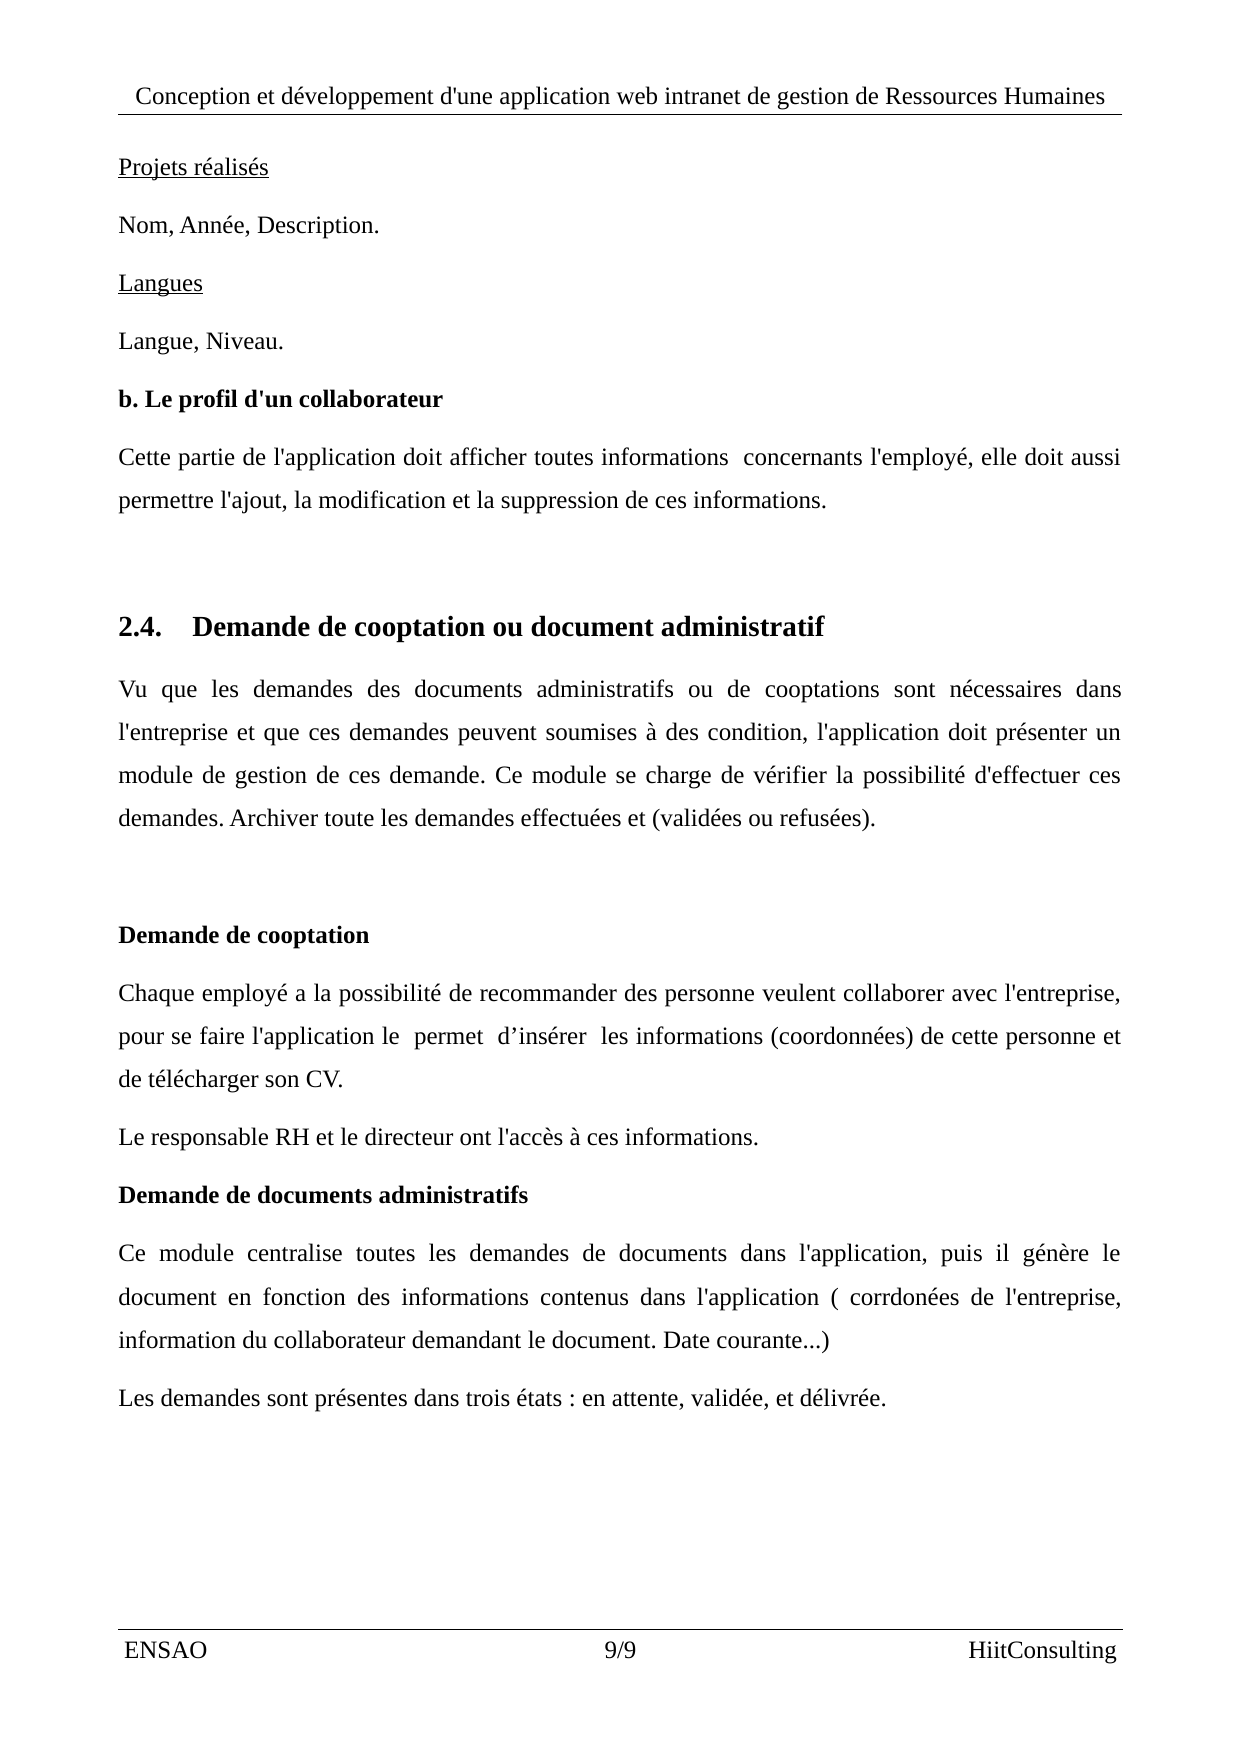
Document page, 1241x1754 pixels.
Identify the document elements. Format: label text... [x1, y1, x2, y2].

text Langues [118, 268, 1122, 297]
text Les demandes sont présentes dans trois états : en attente, validée, et délivrée. [118, 1383, 1122, 1412]
text Nom, Année, Description. [118, 210, 1122, 238]
text Vu que les demandes des documents administratifs ou de cooptations sont nécessaires dans l'entreprise et que ces demandes peuvent soumises à des condition, l'application doit présenter un module de gestion de ces demande. Ce module se charge de vérifier la possibilité d'effectuer ces demandes. Archiver toute les demandes effectuées et (validées ou refusées). [118, 674, 1122, 832]
text b. Le profil d'un collaborateur [118, 384, 1122, 413]
text Demande de documents administratifs [118, 1180, 1122, 1209]
text Ce module centralise toutes les demandes de documents dans l'application, puis il génère le document en fonction des informations contenus dans l'application ( corrdonées de l'entreprise, information du collaborateur demandant le document. Date courante...) [118, 1238, 1122, 1353]
text Chaque employé a la possibilité de recommander des personne veulent collaborer avec l'entreprise, pour se faire l'application le permet d’insérer les informations (coordonnées) de cette personne et de télécharger son CV. [118, 978, 1122, 1093]
text Cette partie de l'application doit afficher toutes informations concernants l'employé, elle doit aussi permettre l'ajout, la modification et la suppression de ces informations. [118, 442, 1122, 514]
text Demande de cooptation [118, 920, 1122, 948]
text Langue, Niveau. [118, 326, 1122, 355]
text Projets réalisés [118, 152, 1122, 180]
text 2.4. Demande de cooptation ou document administratif [118, 609, 1122, 642]
text Le responsable RH et le directeur ont l'accès à ces informations. [118, 1122, 1122, 1151]
